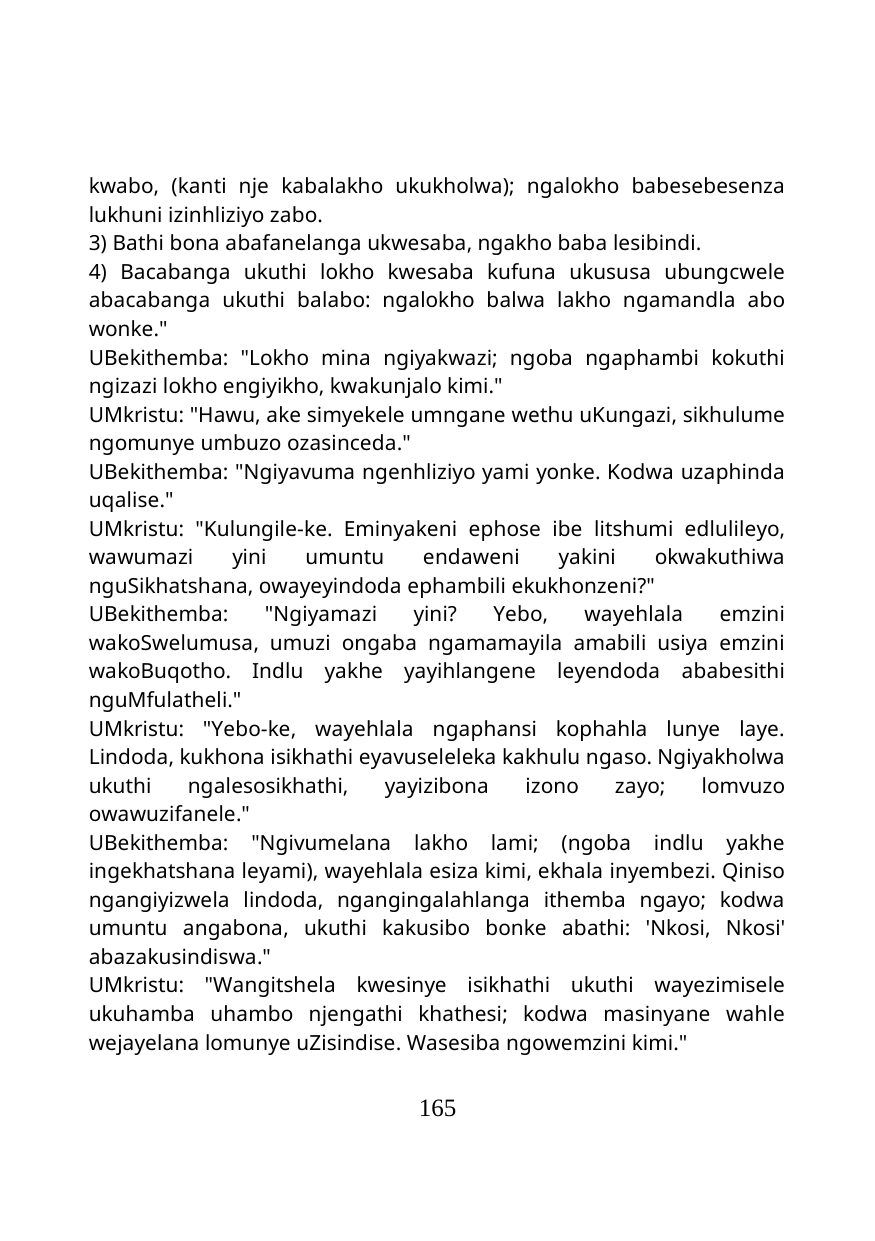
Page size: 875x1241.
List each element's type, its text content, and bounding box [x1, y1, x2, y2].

text UMkristu: "Yebo-ke, wayehlala ngaphansi kophahla lunye laye. Lindoda, kukhona isikhathi eyavuseleleka kakhulu ngaso. Ngiyakholwa ukuthi ngalesosikhathi, yayizibona izono zayo; lomvuzo owawuzifanele." [88, 713, 786, 828]
text 4) Bacabanga ukuthi lokho kwesaba kufuna ukususa ubungcwele abacabanga ukuthi balabo: ngalokho balwa lakho ngamandla abo wonke." [88, 257, 786, 342]
text UMkristu: "Wangitshela kwesinye isikhathi ukuthi wayezimisele ukuhamba uhambo njengathi khathesi; kodwa masinyane wahle wejayelana lomunye uZisindise. Wasesiba ngowemzini kimi." [88, 970, 786, 1056]
text UMkristu: "Kulungile-ke. Eminyakeni ephose ibe litshumi edlulileyo, wawumazi yini umuntu endaweni yakini okwakuthiwa nguSikhatshana, owayeyindoda ephambili ekukhonzeni?" [88, 514, 786, 599]
text 3) Bathi bona abafanelanga ukwesaba, ngakho baba lesibindi. [88, 228, 786, 257]
text UBekithemba: "Ngiyamazi yini? Yebo, wayehlala emzini wakoSwelumusa, umuzi ongaba ngamamayila amabili usiya emzini wakoBuqotho. Indlu yakhe yayihlangene leyendoda ababesithi nguMfulatheli." [88, 599, 786, 713]
text UBekithemba: "Ngivumelana lakho lami; (ngoba indlu yakhe ingekhatshana leyami), wayehlala esiza kimi, ekhala inyembezi. Qiniso ngangiyizwela lindoda, ngangingalahlanga ithemba ngayo; kodwa umuntu angabona, ukuthi kakusibo bonke abathi: 'Nkosi, Nkosi' abazakusindiswa." [88, 828, 786, 970]
text UBekithemba: "Ngiyavuma ngenhliziyo yami yonke. Kodwa uzaphinda uqalise." [88, 457, 786, 514]
text UMkristu: "Hawu, ake simyekele umngane wethu uKungazi, sikhulume ngomunye umbuzo ozasinceda." [88, 399, 786, 457]
text kwabo, (kanti nje kabalakho ukukholwa); ngalokho babesebesenza lukhuni izinhliziyo zabo. [88, 171, 786, 228]
text UBekithemba: "Lokho mina ngiyakwazi; ngoba ngaphambi kokuthi ngizazi lokho engiyikho, kwakunjalo kimi." [88, 342, 786, 399]
